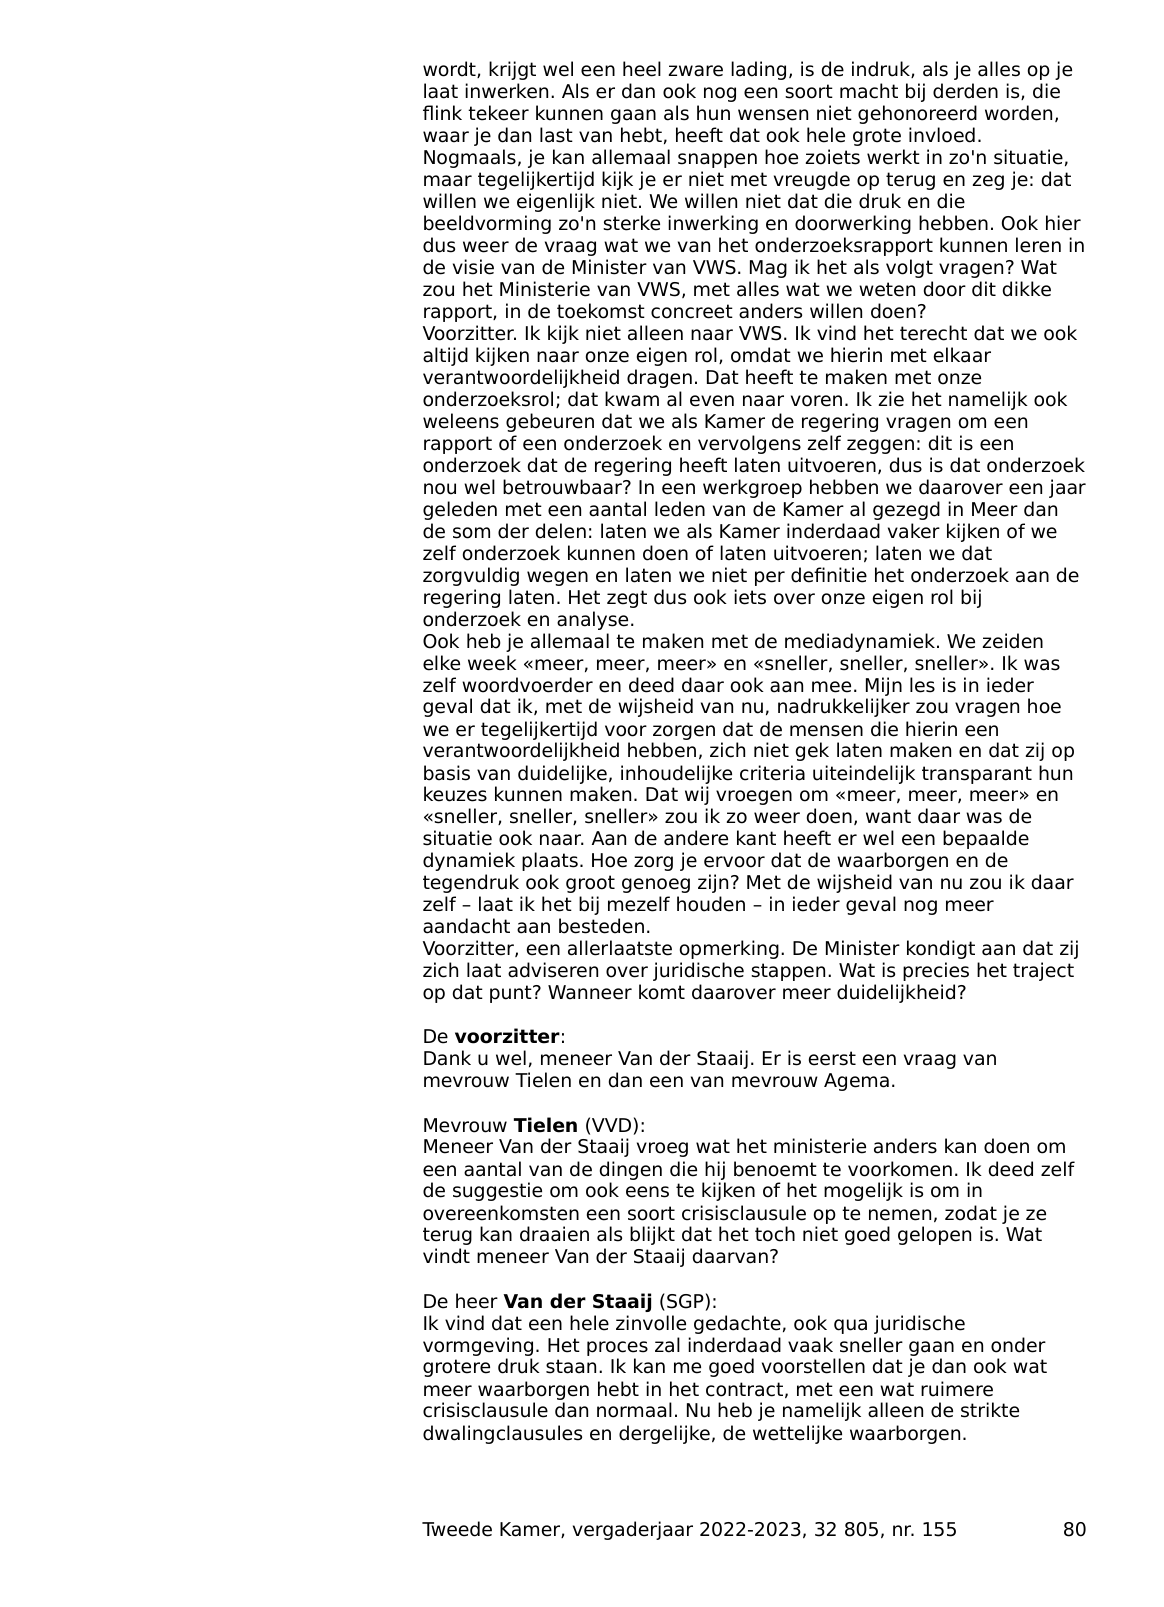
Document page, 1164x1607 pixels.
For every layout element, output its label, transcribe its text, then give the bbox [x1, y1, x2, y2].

text De heer Van der Staaij (SGP): [422, 1291, 1087, 1312]
text Ook heb je allemaal te maken met de mediadynamiek. We zeiden elke week «meer, meer, meer» en «sneller, sneller, sneller». Ik was zelf woordvoerder en deed daar ook aan mee. Mijn les is in ieder geval dat ik, met de wijsheid van nu, nadrukkelijker zou vragen hoe we er tegelijkertijd voor zorgen dat de mensen die hierin een verantwoordelijkheid hebben, zich niet gek laten maken en dat zij op basis van duidelijke, inhoudelijke criteria uiteindelijk transparant hun keuzes kunnen maken. Dat wij vroegen om «meer, meer, meer» en «sneller, sneller, sneller» zou ik zo weer doen, want daar was de situatie ook naar. Aan de andere kant heeft er wel een bepaalde dynamiek plaats. Hoe zorg je ervoor dat de waarborgen en de tegendruk ook groot genoeg zijn? Met de wijsheid van nu zou ik daar zelf – laat ik het bij mezelf houden – in ieder geval nog meer aandacht aan besteden. [422, 631, 1087, 938]
text Meneer Van der Staaij vroeg wat het ministerie anders kan doen om een aantal van de dingen die hij benoemt te voorkomen. Ik deed zelf de suggestie om ook eens te kijken of het mogelijk is om in overeenkomsten een soort crisisclausule op te nemen, zodat je ze terug kan draaien als blijkt dat het toch niet goed gelopen is. Wat vindt meneer Van der Staaij daarvan? [422, 1136, 1087, 1268]
text Voorzitter. Ik kijk niet alleen naar VWS. Ik vind het terecht dat we ook altijd kijken naar onze eigen rol, omdat we hierin met elkaar verantwoordelijkheid dragen. Dat heeft te maken met onze onderzoeksrol; dat kwam al even naar voren. Ik zie het namelijk ook weleens gebeuren dat we als Kamer de regering vragen om een rapport of een onderzoek en vervolgens zelf zeggen: dit is een onderzoek dat de regering heeft laten uitvoeren, dus is dat onderzoek nou wel betrouwbaar? In een werkgroep hebben we daarover een jaar geleden met een aantal leden van de Kamer al gezegd in Meer dan de som der delen: laten we als Kamer inderdaad vaker kijken of we zelf onderzoek kunnen doen of laten uitvoeren; laten we dat zorgvuldig wegen en laten we niet per definitie het onderzoek aan de regering laten. Het zegt dus ook iets over onze eigen rol bij onderzoek en analyse. [422, 323, 1087, 631]
text Dank u wel, meneer Van der Staaij. Er is eerst een vraag van mevrouw Tielen en dan een van mevrouw Agema. [422, 1048, 1087, 1092]
text Voorzitter, een allerlaatste opmerking. De Minister kondigt aan dat zij zich laat adviseren over juridische stappen. Wat is precies het traject op dat punt? Wanneer komt daarover meer duidelijkheid? [422, 938, 1087, 1004]
text Mevrouw Tielen (VVD): [422, 1114, 1087, 1136]
text De voorzitter: [422, 1026, 1087, 1048]
text wordt, krijgt wel een heel zware lading, is de indruk, als je alles op je laat inwerken. Als er dan ook nog een soort macht bij derden is, die flink tekeer kunnen gaan als hun wensen niet gehonoreerd worden, waar je dan last van hebt, heeft dat ook hele grote invloed. Nogmaals, je kan allemaal snappen hoe zoiets werkt in zo'n situatie, maar tegelijkertijd kijk je er niet met vreugde op terug en zeg je: dat willen we eigenlijk niet. We willen niet dat die druk en die beeldvorming zo'n sterke inwerking en doorwerking hebben. Ook hier dus weer de vraag wat we van het onderzoeksrapport kunnen leren in de visie van de Minister van VWS. Mag ik het als volgt vragen? Wat zou het Ministerie van VWS, met alles wat we weten door dit dikke rapport, in de toekomst concreet anders willen doen? [422, 59, 1087, 323]
text Ik vind dat een hele zinvolle gedachte, ook qua juridische vormgeving. Het proces zal inderdaad vaak sneller gaan en onder grotere druk staan. Ik kan me goed voorstellen dat je dan ook wat meer waarborgen hebt in het contract, met een wat ruimere crisisclausule dan normaal. Nu heb je namelijk alleen de strikte dwalingclausules en dergelijke, de wettelijke waarborgen. [422, 1312, 1087, 1444]
